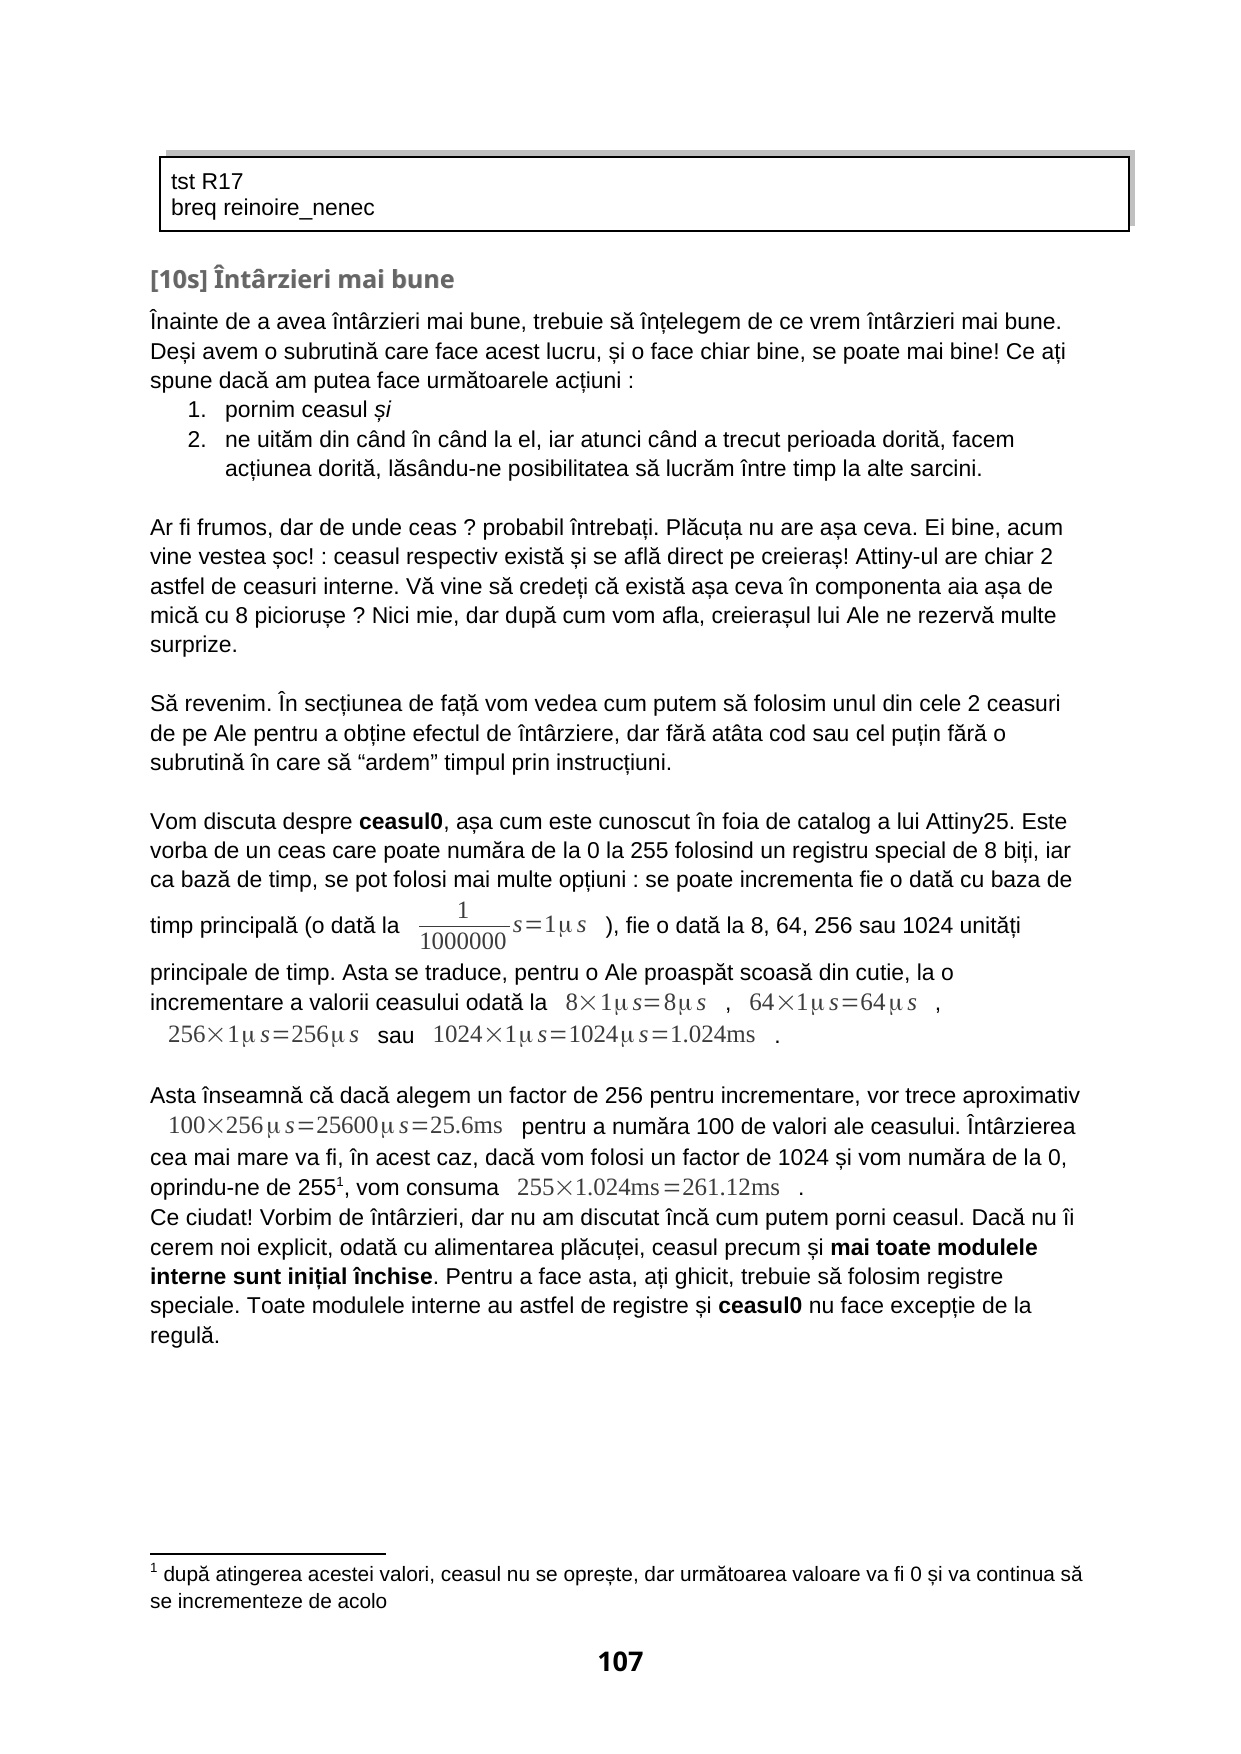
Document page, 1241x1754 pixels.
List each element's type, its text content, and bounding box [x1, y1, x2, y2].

text Asta înseamnă că dacă alegem un factor de 256 pentru incrementare, vor trece aproximativpentru a număra 100 de valori ale ceasului. Întârzierea cea mai mare va fi, în acest caz, dacă vom folosi un factor de 1024 și vom număra de la 0, oprindu-ne de 255, vom consuma. [150, 1083, 1091, 1201]
text Înainte de a avea întârzieri mai bune, trebuie să înțelegem de ce vrem întârzieri mai bune. Deși avem o subrutină care face acest lucru, și o face chiar bine, se poate mai bine! Ce ați spune dacă am putea face următoarele acțiuni : [150, 309, 1091, 393]
text Să revenim. În secțiunea de față vom vedea cum putem să folosim unul din cele 2 ceasuri de pe Ale pentru a obține efectul de întârziere, dar fără atâta cod sau cel puțin fără o subrutină în care să “ardem” timpul prin instrucțiuni. [150, 691, 1091, 775]
table_header tst R17 breq reinoire_nenec [161, 158, 1128, 230]
text Ce ciudat! Vorbim de întârzieri, dar nu am discutat încă cum putem porni ceasul. Dacă nu îi cerem noi explicit, odată cu alimentarea plăcuței, ceasul precum și mai toate modulele interne sunt inițial închise. Pentru a face asta, ați ghicit, trebuie să folosim registre speciale. Toate modulele interne au astfel de registre și ceasul0 nu face excepție de la regulă. [150, 1205, 1091, 1348]
list ne uităm din când în când la el, iar atunci când a trecut perioada dorită, facem acțiunea dorită, lăsându-ne posibilitatea să lucrăm între timp la alte sarcini. [187, 426, 1091, 481]
text Ar fi frumos, dar de unde ceas ? probabil întrebați. Plăcuța nu are așa ceva. Ei bine, acum vine vestea șoc! : ceasul respectiv există și se află direct pe creieraș! Attiny-ul are chiar 2 astfel de ceasuri interne. Vă vine să credeți că există așa ceva în componenta aia așa de mică cu 8 piciorușe ? Nici mie, dar după cum vom afla, creierașul lui Ale ne rezervă multe surprize. [150, 514, 1091, 658]
list pornim ceasul și [187, 397, 1091, 423]
text Vom discuta despre ceasul0, așa cum este cunoscut în foia de catalog a lui Attiny25. Este vorba de un ceas care poate număra de la 0 la 255 folosind un registru special de 8 biți, iar ca bază de timp, se pot folosi mai multe opțiuni : se poate incrementa fie o dată cu baza de timp principală (o dată la), fie o dată la 8, 64, 256 sau 1024 unități principale de timp. Asta se traduce, pentru o Ale proaspăt scoasă din cutie, la o incrementare a valorii ceasului odată la,, sau. [150, 808, 1091, 1049]
text după atingerea acestei valori, ceasul nu se oprește, dar următoarea valoare va fi 0 și va continua să se incrementeze de acolo [150, 1561, 1091, 1613]
subtitle [10s] Întârzieri mai bune [150, 261, 1091, 296]
